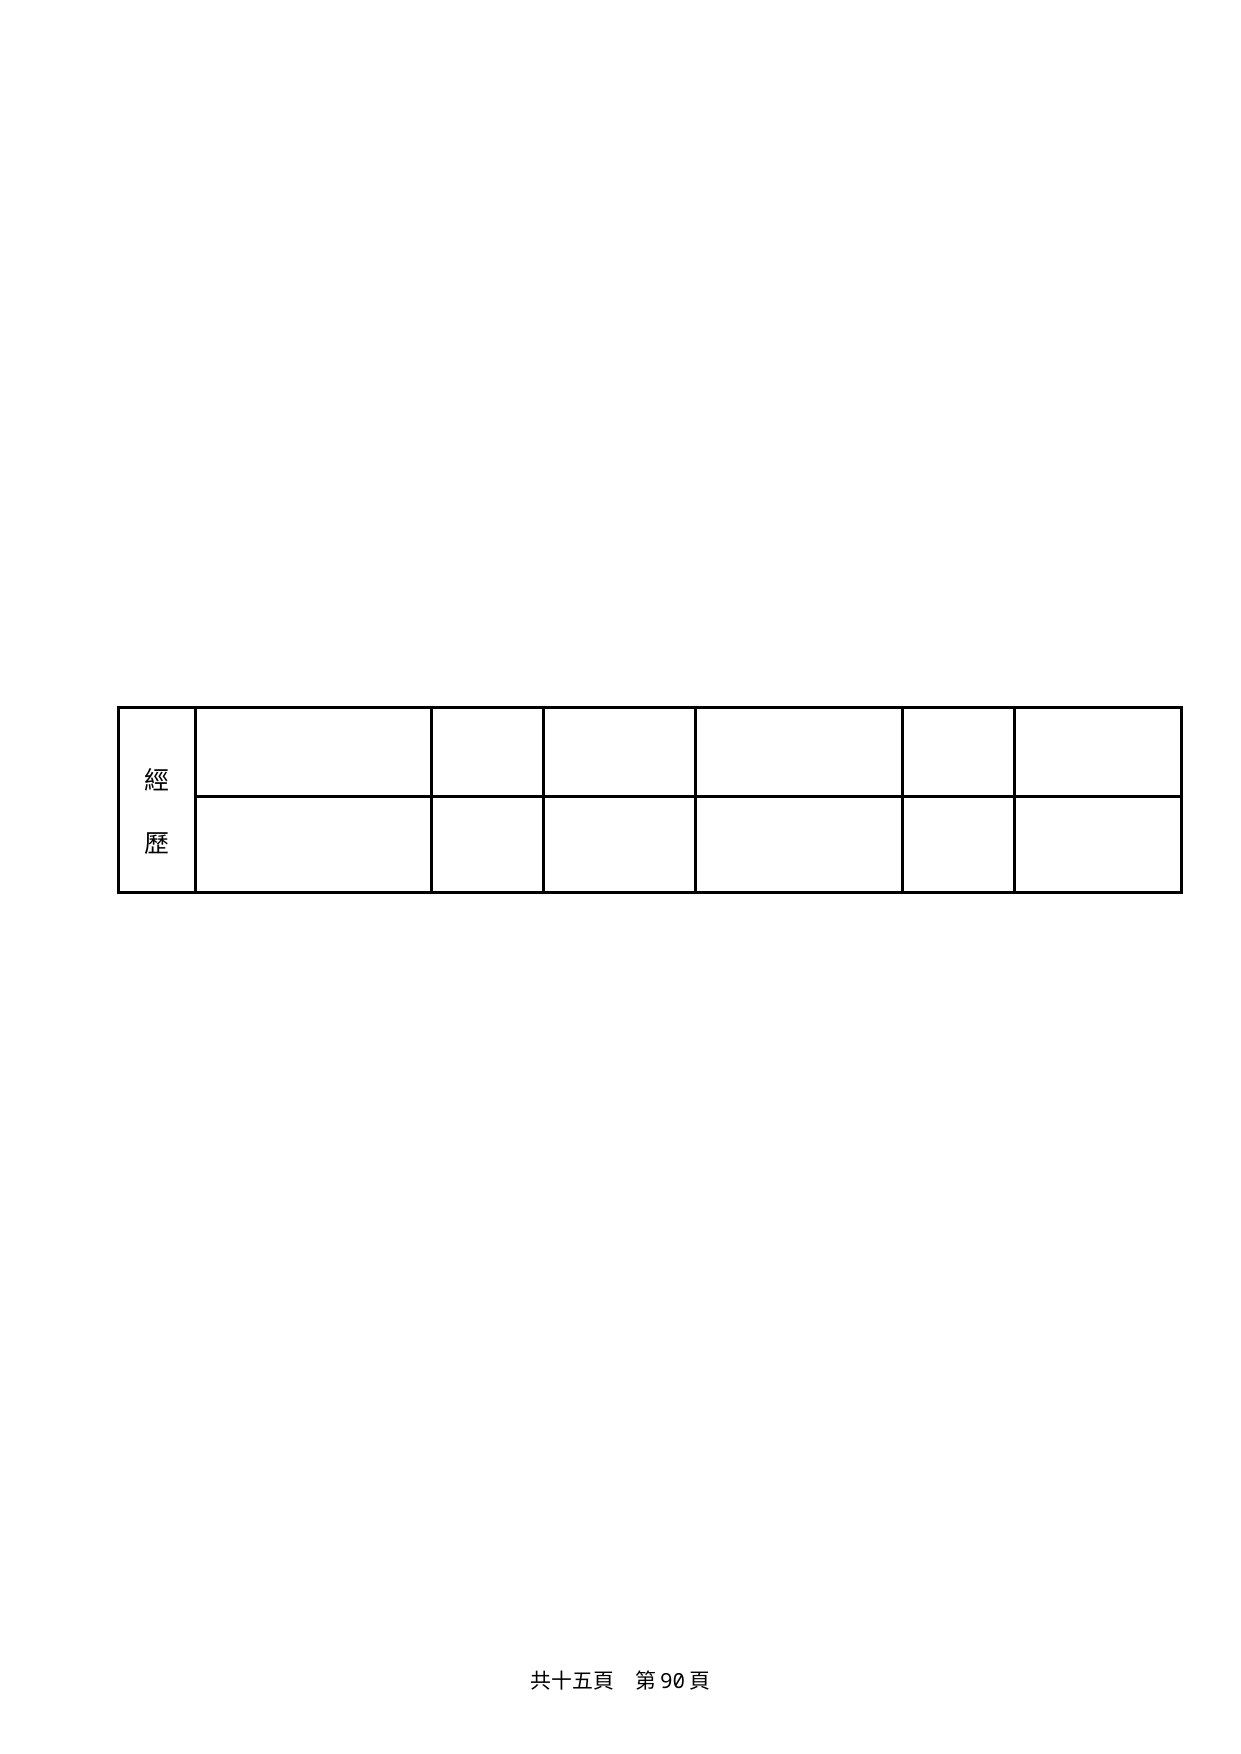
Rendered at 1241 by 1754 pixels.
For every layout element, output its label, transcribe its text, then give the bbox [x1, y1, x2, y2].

table_cell [1016, 709, 1180, 795]
table_cell 經 歷 [120, 709, 194, 891]
table_cell [433, 709, 542, 795]
table_cell [697, 798, 901, 891]
table_cell [1016, 798, 1180, 891]
table_cell [197, 798, 430, 891]
table_cell [545, 709, 694, 795]
table_cell [197, 709, 430, 795]
table_cell [545, 798, 694, 891]
table_cell [904, 798, 1013, 891]
table_cell [697, 709, 901, 795]
table_cell [904, 709, 1013, 795]
table_cell [433, 798, 542, 891]
